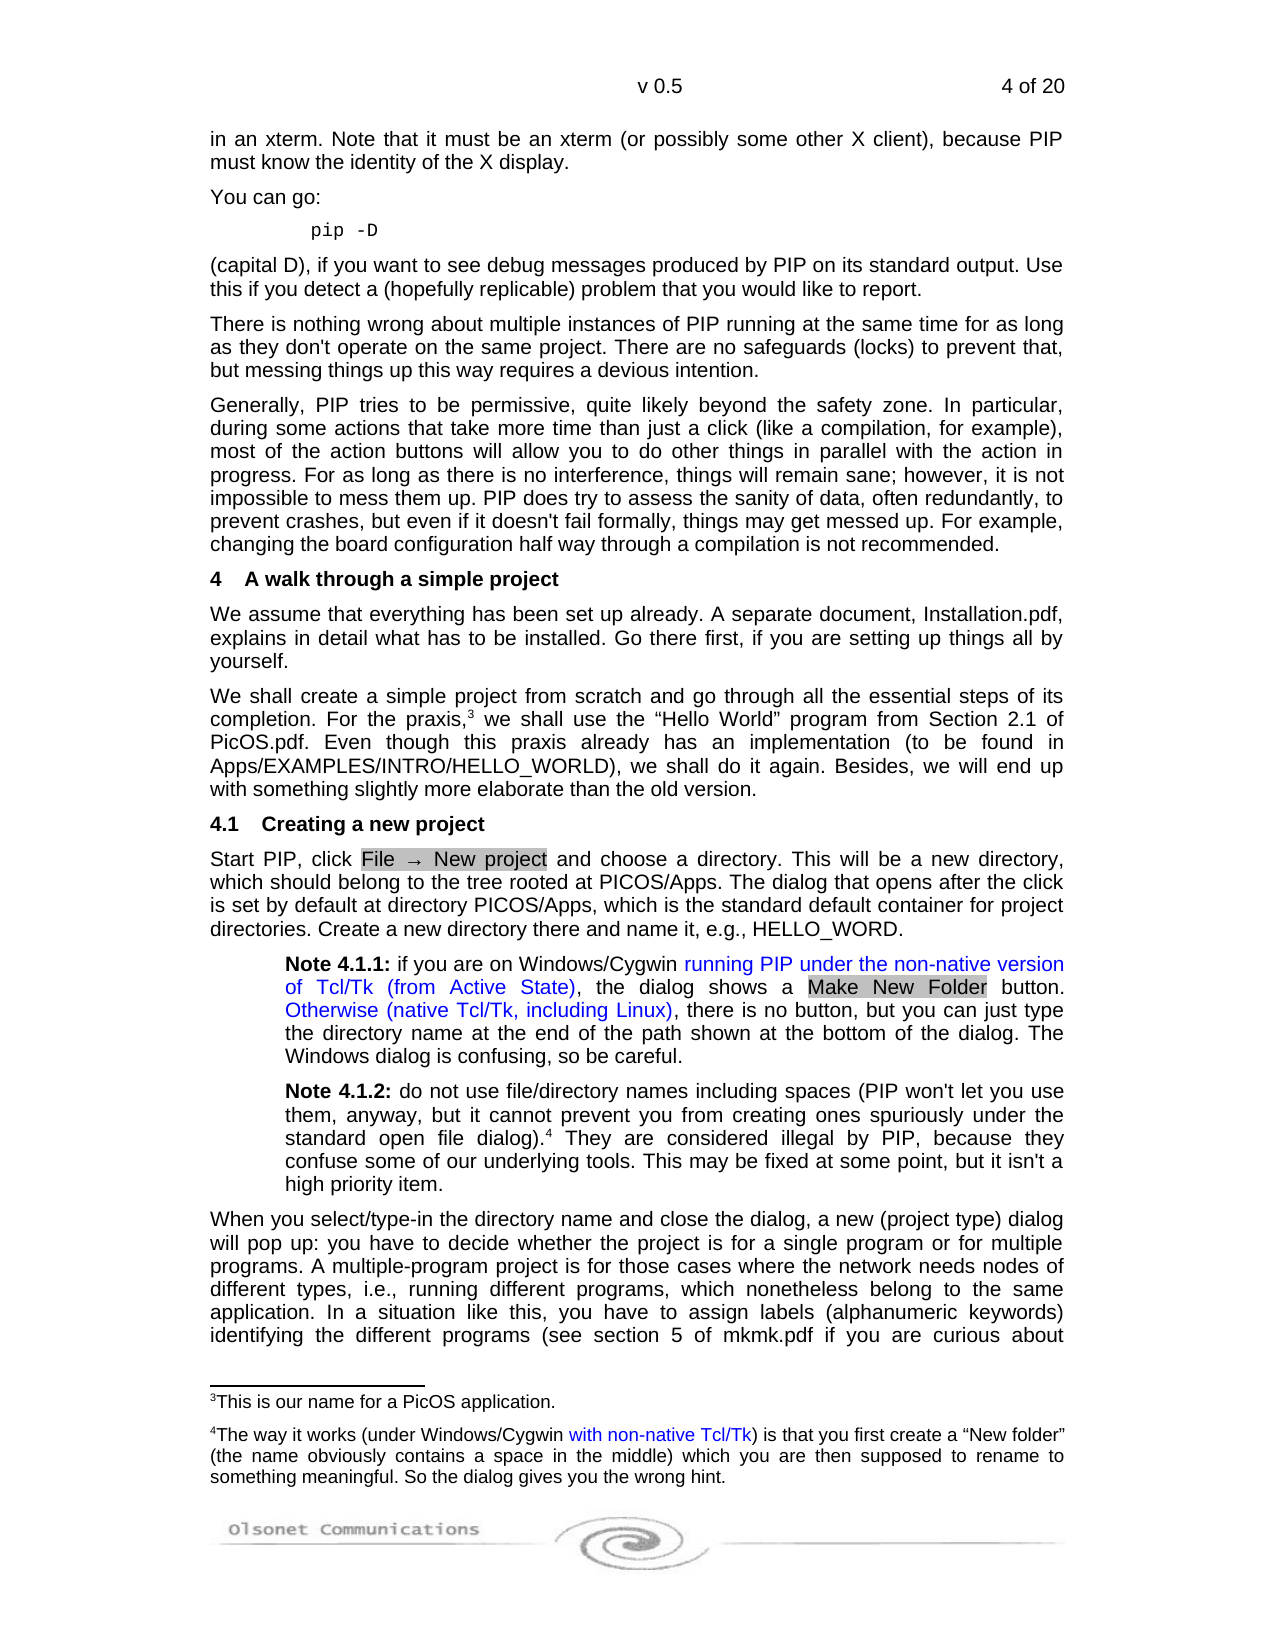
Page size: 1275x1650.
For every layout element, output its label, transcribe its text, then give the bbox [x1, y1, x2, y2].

text We assume that everything has been set up already. A separate document, Installation.pdf, explains in detail what has to be installed. Go there first, if you are setting up things all by yourself. [210, 603, 1065, 673]
subtitle A walk through a simple project [210, 568, 1065, 591]
subtitle Creating a new project [210, 812, 1065, 836]
text Start PIP, click File → New project and choose a directory. This will be a new directory, which should belong to the tree rooted at PICOS/Apps. The dialog that opens after the click is set by default at directory PICOS/Apps, which is the standard default container for project directories. Create a new directory there and name it, e.g., HELLO_WORD. [210, 847, 1065, 940]
text When you select/type-in the directory name and close the dialog, a new (project type) dialog will pop up: you have to decide whether the project is for a single program or for multiple programs. A multiple-program project is for those cases where the network needs nodes of different types, i.e., running different programs, which nonetheless belong to the same application. In a situation like this, you have to assign labels (alphanumeric keywords) identifying the different programs (see section 5 of mkmk.pdf if you are curious about [210, 1208, 1065, 1347]
text Note 4.1.2: do not use file/directory names including spaces (PIP won't let you use them, anyway, but it cannot prevent you from creating ones spuriously under the standard open file dialog). They are considered illegal by PIP, because they confuse some of our underlying tools. This may be fixed at some point, but it isn't a high priority item. [285, 1080, 1065, 1196]
text Generally, PIP tries to be permissive, quite likely beyond the safety zone. In particular, during some actions that take more time than just a click (like a compilation, for example), most of the action buttons will allow you to do other things in parallel with the action in progress. For as long as there is no interference, things will remain sane; however, it is not impossible to mess them up. PIP does try to assess the sanity of data, often redundantly, to prevent crashes, but even if it doesn't fail formally, things may get messed up. For example, changing the board configuration half way through a compilation is not recommended. [210, 394, 1065, 556]
text (capital D), if you want to see debug messages produced by PIP on its standard output. Use this if you detect a (hopefully replicable) problem that you would like to report. [210, 254, 1065, 300]
text pip -D [310, 221, 1065, 242]
text You can go: [210, 186, 1065, 209]
text There is nothing wrong about multiple instances of PIP running at the same time for as long as they don't operate on the same project. There are no safeguards (locks) to prevent that, but messing things up this way requires a devious intention. [210, 312, 1065, 382]
picture [210, 1501, 1065, 1593]
text in an xterm. Note that it must be an xterm (or possibly some other X client), because PIP must know the identity of the X display. [210, 128, 1065, 174]
text We shall create a simple project from scratch and go through all the essential steps of its completion. For the praxis, we shall use the “Hello World” program from Section 2.1 of PicOS.pdf. Even though this praxis already has an implementation (to be found in Apps/EXAMPLES/INTRO/HELLO_WORLD), we shall do it again. Besides, we will end up with something slightly more elaborate than the old version. [210, 684, 1065, 801]
text The way it works (under Windows/Cygwin with non-native Tcl/Tk) is that you first create a “New folder” (the name obviously contains a space in the middle) which you are then supposed to rename to something meaningful. So the dialog gives you the wrong hint. [210, 1424, 1065, 1487]
text Note 4.1.1: if you are on Windows/Cygwin running PIP under the non-native version of Tcl/Tk (from Active State), the dialog shows a Make New Folder button. Otherwise (native Tcl/Tk, including Linux), there is no button, but you can just type the directory name at the end of the path shown at the bottom of the dialog. The Windows dialog is confusing, so be careful. [285, 952, 1065, 1068]
text This is our name for a PicOS application. [210, 1392, 1065, 1413]
